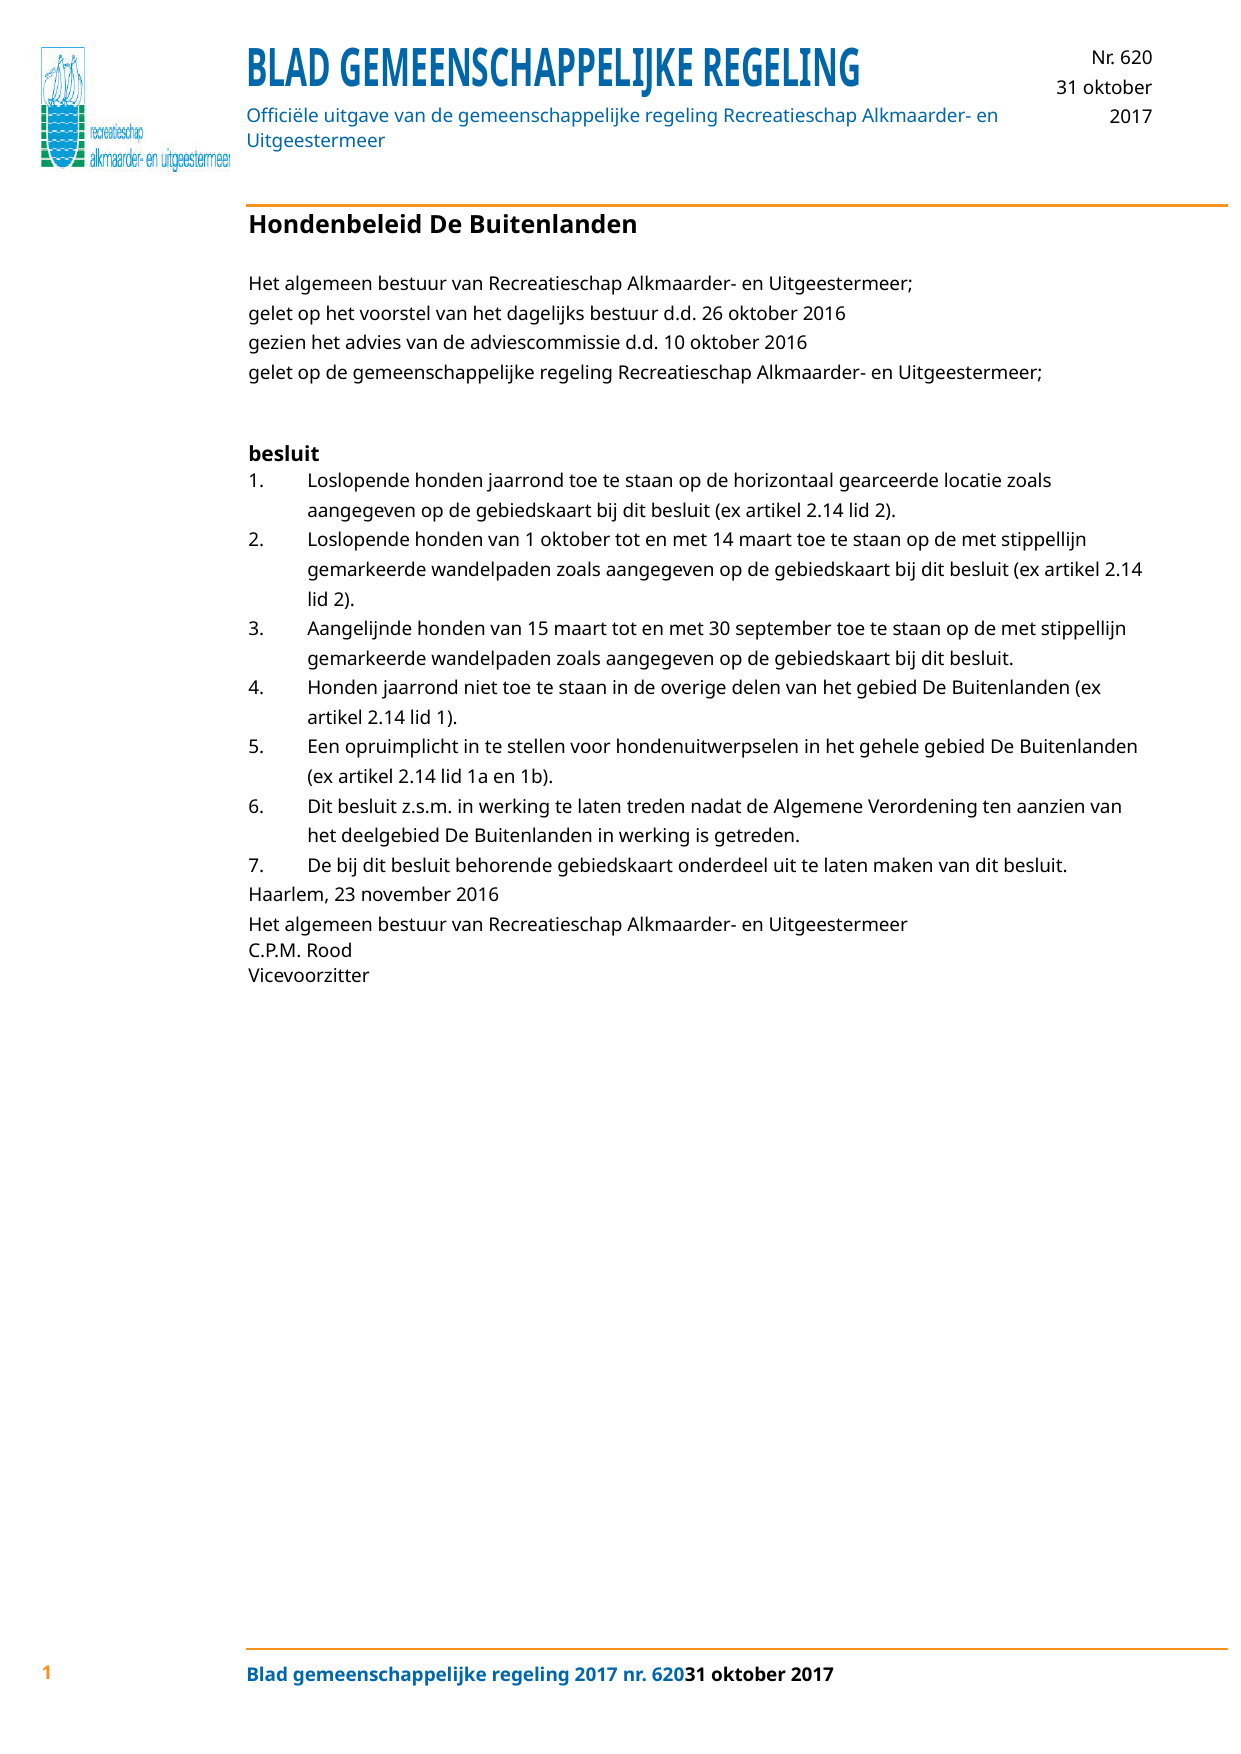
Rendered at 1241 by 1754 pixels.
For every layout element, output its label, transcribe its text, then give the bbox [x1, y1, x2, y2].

text Het algemeen bestuur van Recreatieschap Alkmaarder- en Uitgeestermeer; [248, 270, 1152, 296]
text gelet op de gemeenschappelijke regeling Recreatieschap Alkmaarder- en Uitgeestermeer; [248, 359, 1152, 385]
list De bij dit besluit behorende gebiedskaart onderdeel uit te laten maken van dit besluit. [248, 852, 1152, 878]
list Aangelijnde honden van 15 maart tot en met 30 september toe te staan op de met stippellijn gemarkeerde wandelpaden zoals aangegeven op de gebiedskaart bij dit besluit. [248, 615, 1152, 671]
list Loslopende honden van 1 oktober tot en met 14 maart toe te staan op de met stippellijn gemarkeerde wandelpaden zoals aangegeven op de gebiedskaart bij dit besluit (ex artikel 2.14 lid 2). [248, 527, 1152, 612]
list Honden jaarrond niet toe te staan in de overige delen van het gebied De Buitenlanden (ex artikel 2.14 lid 1). [248, 674, 1152, 730]
picture [41, 47, 231, 172]
text Het algemeen bestuur van Recreatieschap Alkmaarder- en Uitgeestermeer [248, 911, 1152, 937]
text Hondenbeleid De Buitenlanden [248, 207, 1152, 241]
text Haarlem, 23 november 2016 [248, 882, 1152, 907]
text Vicevoorzitter [248, 963, 1152, 988]
list Loslopende honden jaarrond toe te staan op de horizontaal gearceerde locatie zoals aangegeven op de gebiedskaart bij dit besluit (ex artikel 2.14 lid 2). [248, 467, 1152, 523]
text C.P.M. Rood [248, 937, 1152, 963]
text gelet op het voorstel van het dagelijks bestuur d.d. 26 oktober 2016 [248, 300, 1152, 326]
text gezien het advies van de adviescommissie d.d. 10 oktober 2016 [248, 329, 1152, 355]
list Een opruimplicht in te stellen voor hondenuitwerpselen in het gehele gebied De Buitenlanden (ex artikel 2.14 lid 1a en 1b). [248, 734, 1152, 789]
list Dit besluit z.s.m. in werking te laten treden nadat de Algemene Verordening ten aanzien van het deelgebied De Buitenlanden in werking is getreden. [248, 793, 1152, 848]
text besluit [248, 439, 1152, 467]
